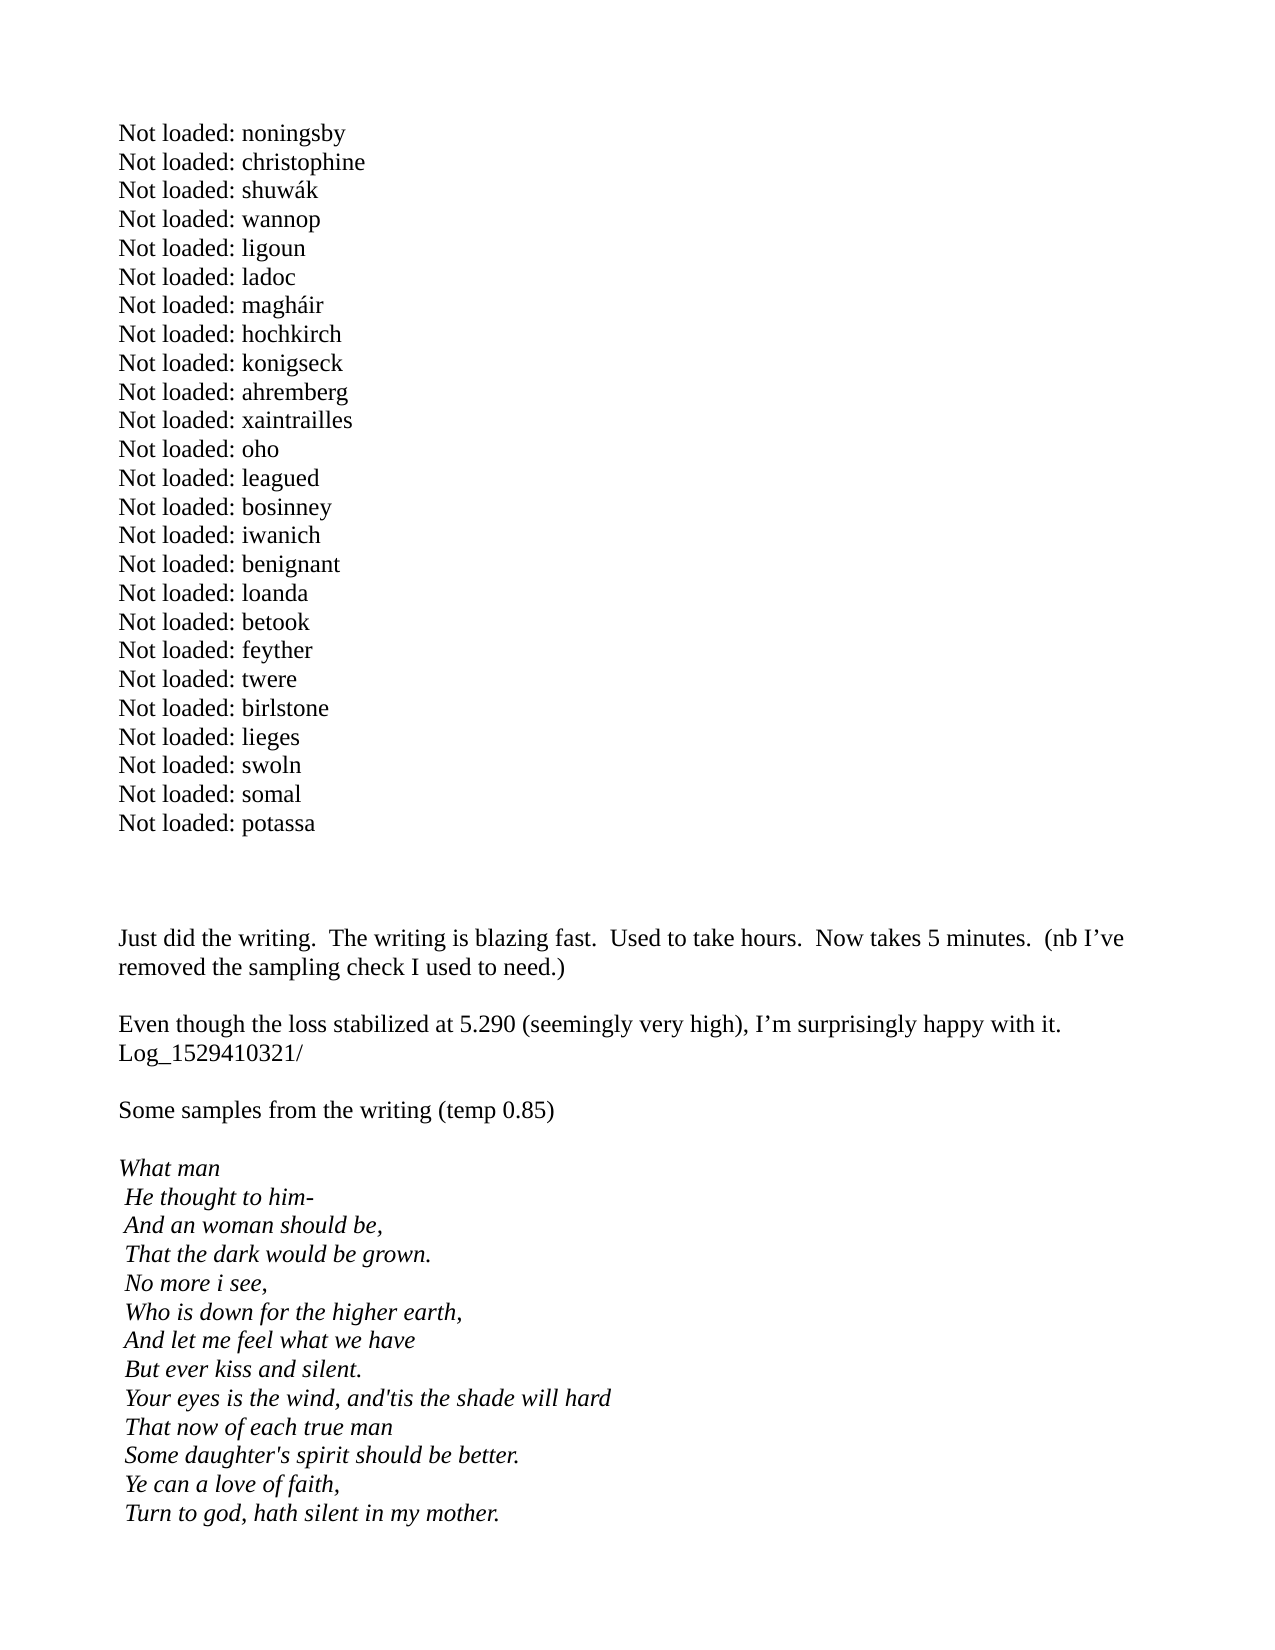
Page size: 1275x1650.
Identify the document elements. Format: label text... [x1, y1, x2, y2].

text Not loaded: birlstone [118, 693, 1157, 722]
text Not loaded: lieges [118, 722, 1157, 751]
text And let me feel what we have [118, 1326, 1157, 1354]
text Not loaded: benignant [118, 549, 1157, 578]
text Not loaded: hochkirch [118, 319, 1157, 348]
text That the dark would be grown. [118, 1239, 1157, 1268]
text But ever kiss and silent. [118, 1354, 1157, 1383]
text Not loaded: betook [118, 607, 1157, 636]
text Not loaded: ligoun [118, 233, 1157, 262]
text Not loaded: iwanich [118, 521, 1157, 549]
text Not loaded: wannop [118, 204, 1157, 233]
text Not loaded: xaintrailles [118, 406, 1157, 434]
text Ye can a love of faith, [118, 1469, 1157, 1498]
text Just did the writing. The writing is blazing fast. Used to take hours. Now takes 5 minutes. (nb I’ve removed the sampling check I used to need.) [118, 923, 1157, 981]
text Not loaded: ladoc [118, 262, 1157, 291]
text Log_1529410321/ [118, 1038, 1157, 1067]
text Not loaded: ahremberg [118, 377, 1157, 406]
text Even though the loss stabilized at 5.290 (seemingly very high), I’m surprisingly happy with it. [118, 1009, 1157, 1038]
text Not loaded: leagued [118, 463, 1157, 492]
text He thought to him- [118, 1182, 1157, 1211]
text Not loaded: oho [118, 434, 1157, 463]
text Not loaded: somal [118, 779, 1157, 808]
text Not loaded: bosinney [118, 492, 1157, 521]
text What man [118, 1153, 1157, 1182]
text And an woman should be, [118, 1211, 1157, 1239]
text Turn to god, hath silent in my mother. [118, 1498, 1157, 1527]
text That now of each true man [118, 1412, 1157, 1441]
text Not loaded: swoln [118, 751, 1157, 779]
text Your eyes is the wind, and'tis the shade will hard [118, 1383, 1157, 1412]
text Not loaded: twere [118, 664, 1157, 693]
text Not loaded: magháir [118, 291, 1157, 319]
text Not loaded: noningsby [118, 118, 1157, 147]
text Some daughter's spirit should be better. [118, 1441, 1157, 1469]
text Not loaded: konigseck [118, 348, 1157, 377]
text Not loaded: shuwák [118, 176, 1157, 204]
text No more i see, [118, 1268, 1157, 1297]
text Some samples from the writing (temp 0.85) [118, 1096, 1157, 1124]
text Not loaded: feyther [118, 636, 1157, 664]
text Who is down for the higher earth, [118, 1297, 1157, 1326]
text Not loaded: christophine [118, 147, 1157, 176]
text Not loaded: loanda [118, 578, 1157, 607]
text Not loaded: potassa [118, 808, 1157, 837]
